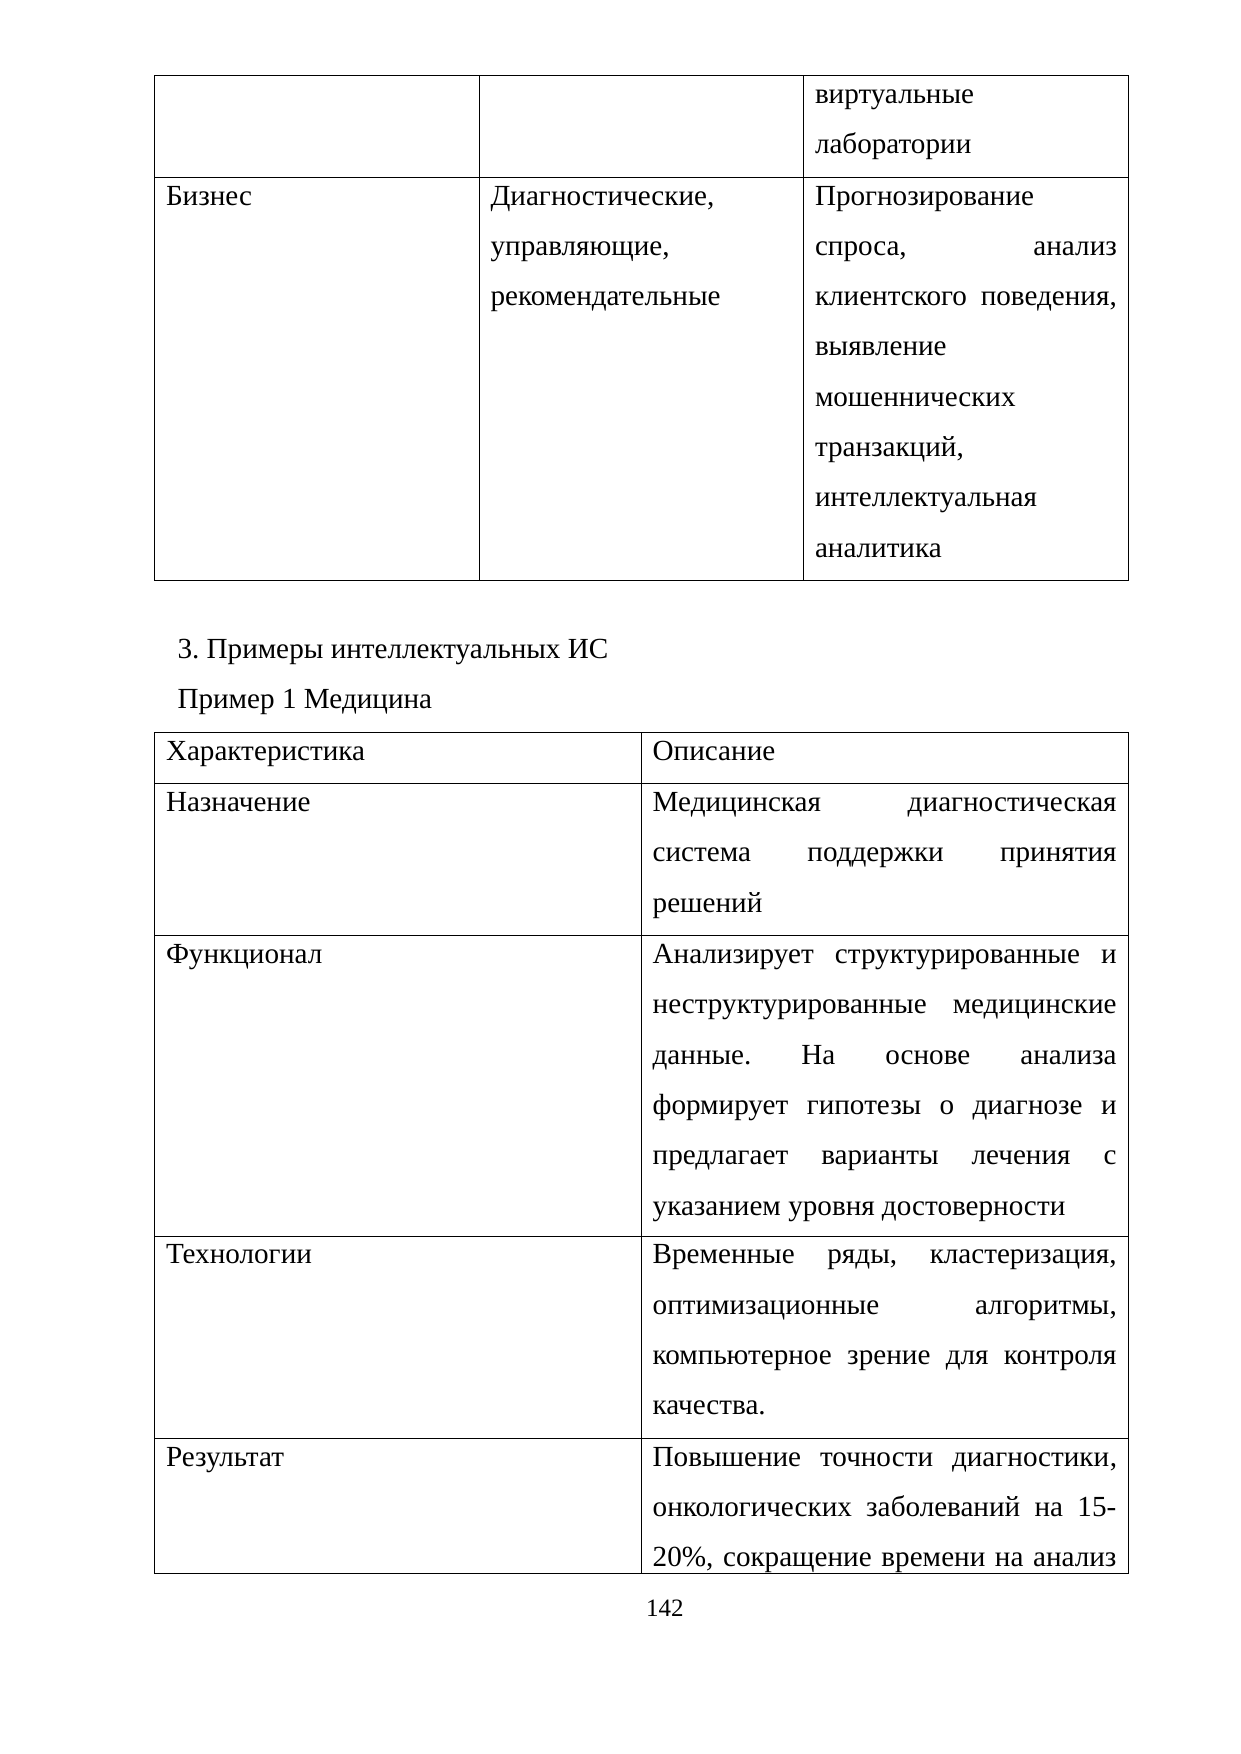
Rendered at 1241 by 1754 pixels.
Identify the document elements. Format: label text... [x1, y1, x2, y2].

table_cell [155, 76, 479, 177]
table_cell Функционал [155, 936, 641, 1236]
table_header Характеристика [155, 733, 641, 783]
table_cell Прогнозирование спроса, анализ клиентского поведения, выявление мошеннических транзакций, интеллектуальная аналитика [804, 178, 1128, 580]
table_cell Анализирует структурированные и неструктурированные медицинские данные. На основе анализа формирует гипотезы о диагнозе и предлагает варианты лечения с указанием уровня достоверности [642, 936, 1128, 1236]
table_cell Бизнес [155, 178, 479, 580]
table_cell Назначение [155, 784, 641, 935]
table_cell Технологии [155, 1237, 641, 1438]
table_cell виртуальные лаборатории [804, 76, 1128, 177]
text Пример 1 Медицина [177, 682, 1152, 715]
table_cell Диагностические, управляющие, рекомендательные [480, 178, 803, 580]
table_cell Повышение точности диагностики, онкологических заболеваний на 15-20%, сокращение времени на анализ [642, 1439, 1128, 1573]
text 3. Примеры интеллектуальных ИС [177, 631, 1152, 665]
table_cell Временные ряды, кластеризация, оптимизационные алгоритмы, компьютерное зрение для контроля качества. [642, 1237, 1128, 1438]
table_cell [480, 76, 803, 177]
table_cell Результат [155, 1439, 641, 1573]
table_cell Медицинская диагностическая система поддержки принятия решений [642, 784, 1128, 935]
table_header Описание [642, 733, 1128, 783]
